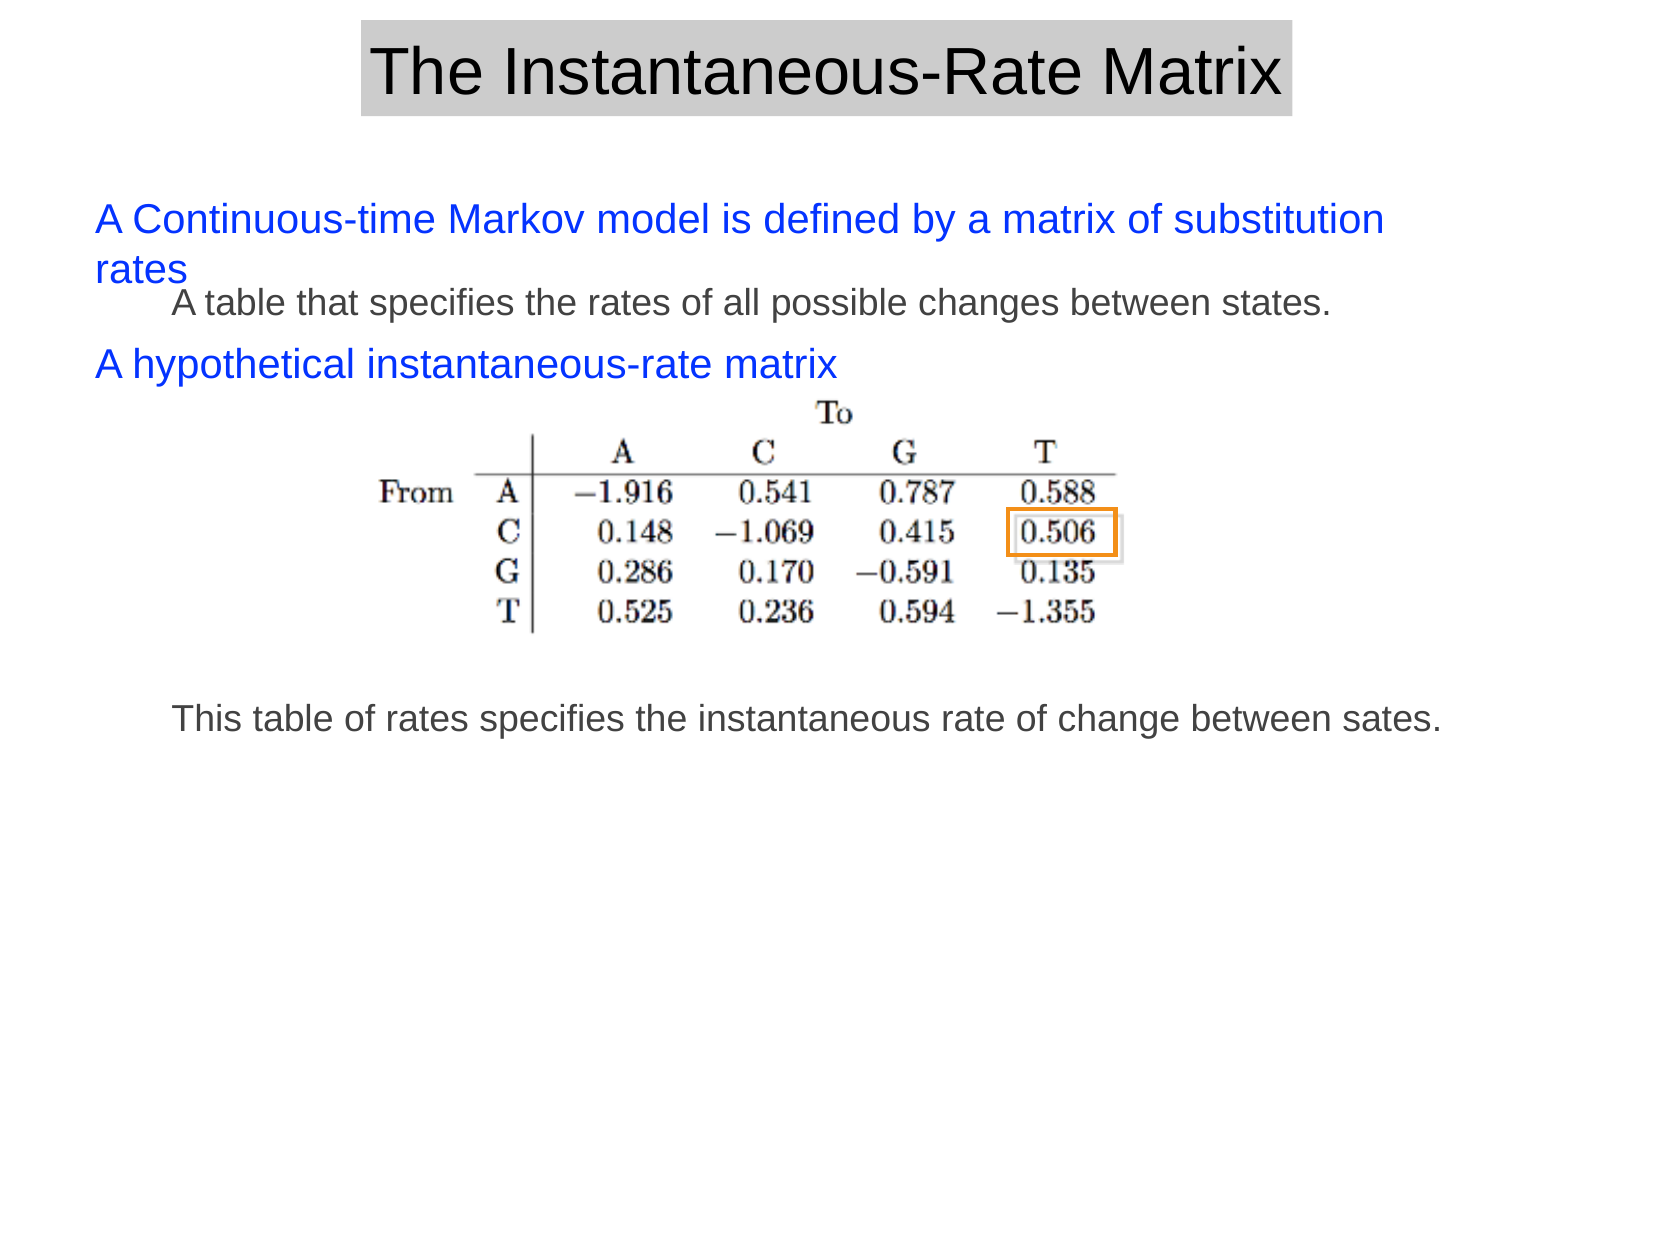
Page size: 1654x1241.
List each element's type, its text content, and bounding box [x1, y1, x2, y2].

picture [377, 393, 1126, 646]
text_box A hypothetical instantaneous-rate matrix [86, 328, 1495, 396]
text_box The Instantaneous-Rate Matrix [361, 20, 1293, 117]
text_box A table that specifies the rates of all possible changes between states. [163, 269, 1495, 328]
text_box This table of rates specifies the instantaneous rate of change between sates. [163, 686, 1495, 748]
text_box A Continuous-time Markov model is defined by a matrix of substitution rates [86, 183, 1495, 301]
